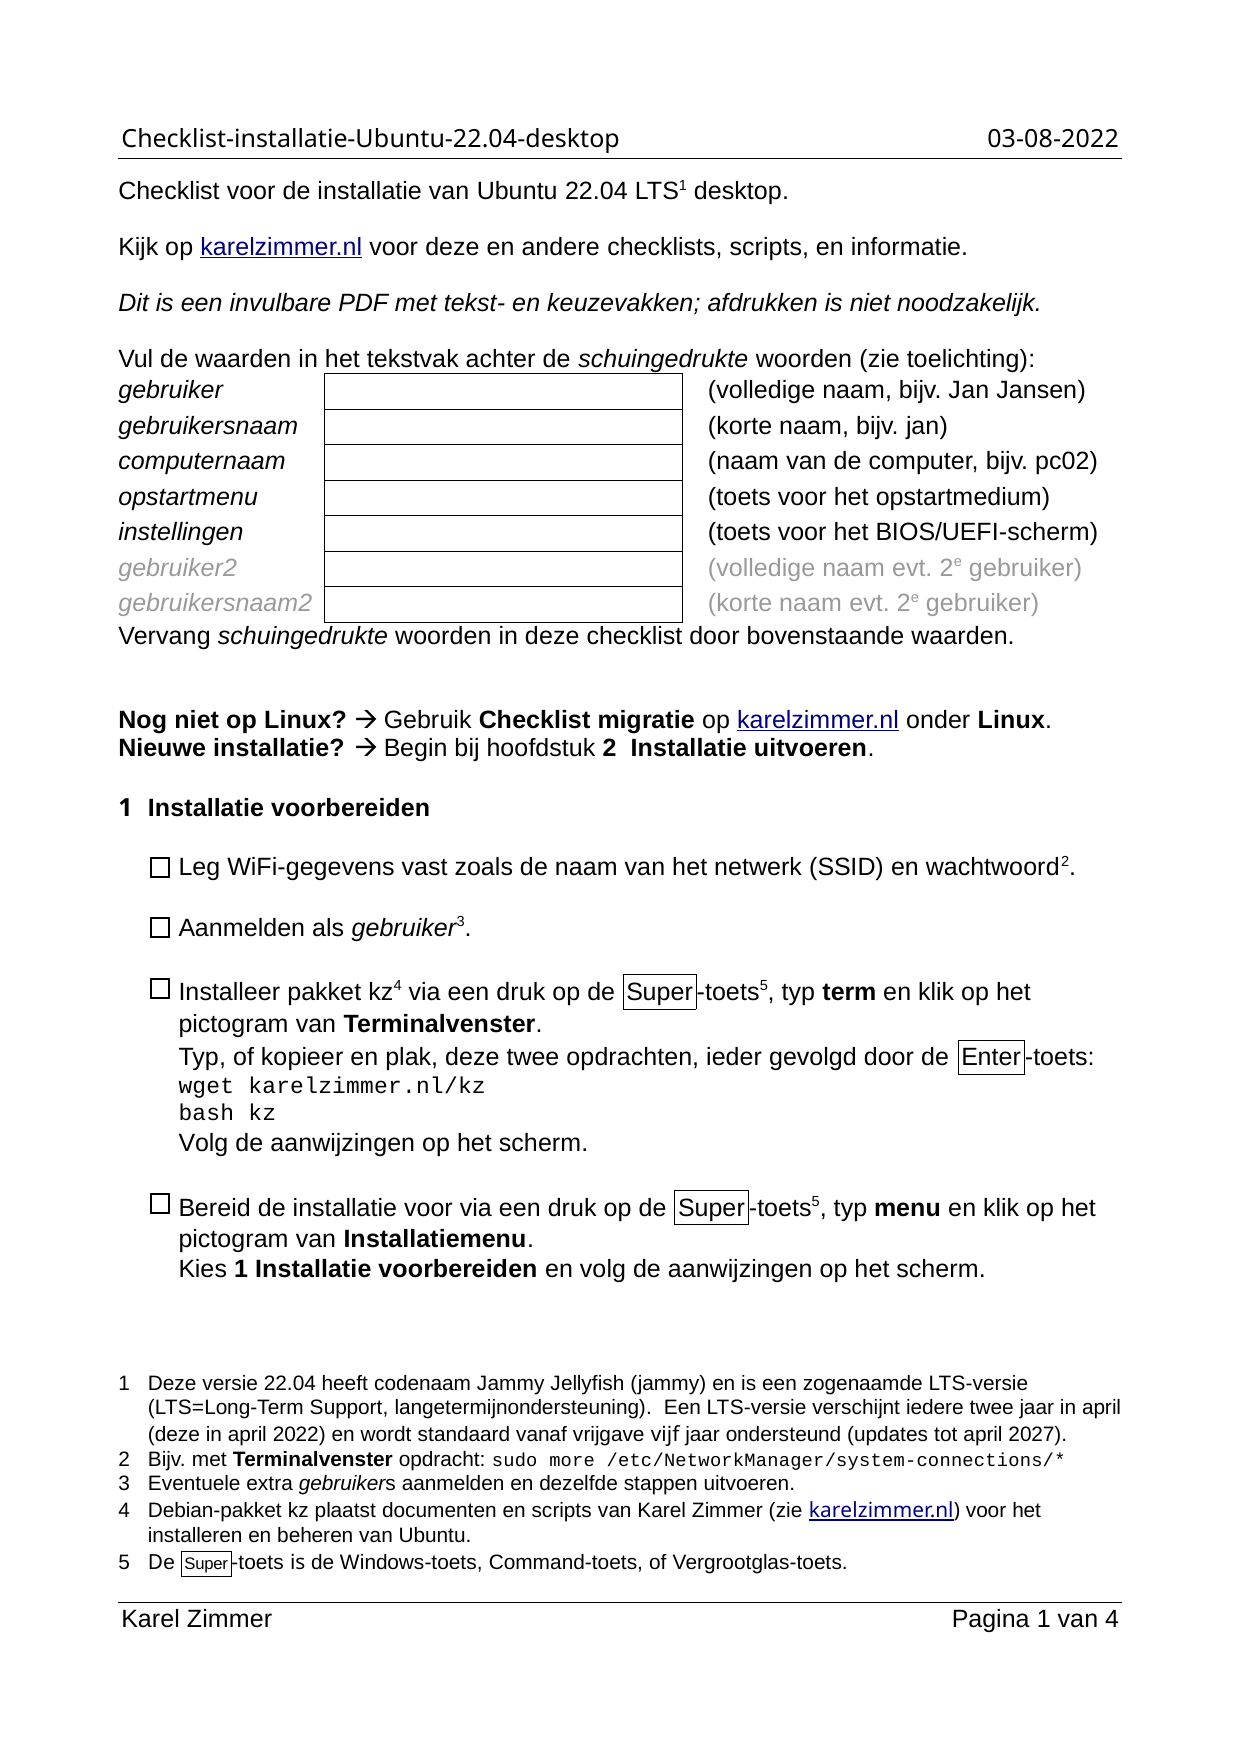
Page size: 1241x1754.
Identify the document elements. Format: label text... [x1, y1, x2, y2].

table_cell [141, 1039, 177, 1128]
text gebruikersnaam [118, 409, 324, 444]
table_cell [141, 973, 177, 1039]
text computernaam [118, 444, 324, 480]
text (toets voor het BIOS/UEFI-scherm) [683, 515, 1122, 551]
text Vervang schuingedrukte woorden in deze checklist door bovenstaande waarden. [118, 622, 1122, 650]
table_cell [141, 1254, 177, 1284]
text Nieuwe installatie?  Begin bij hoofdstuk 2 Installatie uitvoeren. [118, 734, 1122, 762]
text gebruikersnaam2 [118, 586, 324, 622]
table_cell [177, 1159, 1120, 1189]
text Checklist voor de installatie van Ubuntu 22.04 LTS desktop. [118, 177, 1122, 205]
table_cell [177, 943, 1120, 973]
text Nog niet op Linux?  Gebruik Checklist migratie op karelzimmer.nl onder Linux. [118, 706, 1122, 734]
table_header [141, 852, 177, 882]
text (volledige naam, bijv. Jan Jansen) [683, 373, 1122, 409]
text Vul de waarden in het tekstvak achter de schuingedrukte woorden (zie toelichting): [118, 345, 1122, 373]
text opstartmenu [118, 480, 324, 515]
text gebruiker2 [118, 551, 324, 586]
table_cell Volg de aanwijzingen op het scherm. [177, 1128, 1120, 1158]
text (korte naam, bijv. jan) [683, 409, 1122, 444]
table_cell Aanmelden als gebruiker. [177, 913, 1120, 943]
table_cell Kies 1 Installatie voorbereiden en volg de aanwijzingen op het scherm. [177, 1254, 1120, 1284]
text (volledige naam evt. 2e gebruiker) [683, 551, 1122, 586]
table_cell [177, 882, 1120, 913]
table_cell Bereid de installatie voor via een druk op de Super-toets5, typ menu en klik op het pictogram van Installatiemenu. [177, 1189, 1120, 1254]
table_cell [141, 1189, 177, 1254]
text Kijk op karelzimmer.nl voor deze en andere checklists, scripts, en informatie. [118, 233, 1122, 261]
text (naam van de computer, bijv. pc02) [683, 444, 1122, 480]
table_cell [141, 943, 177, 973]
table_cell Typ, of kopieer en plak, deze twee opdrachten, ieder gevolgd door de Enter-toets: wget karelzimmer.nl/kz bash kz [177, 1039, 1120, 1128]
text Dit is een invulbare PDF met tekst- en keuzevakken; afdrukken is niet noodzakelijk. [118, 289, 1122, 317]
table_cell Installeer pakket kz via een druk op de Super-toets, typ term en klik op het pictogram van Terminalvenster. [177, 973, 1120, 1039]
table_cell [141, 1159, 177, 1189]
table_header Leg WiFi-gegevens vast zoals de naam van het netwerk (SSID) en wachtwoord. [177, 852, 1120, 882]
list Installatie voorbereiden [118, 790, 1122, 824]
table_cell [141, 882, 177, 913]
text Deze versie 22.04 heeft codenaam Jammy Jellyfish (jammy) en is een zogenaamde LTS-versie (LTS=Long-Term Support, langetermijnondersteuning). Een LTS-versie verschijnt iedere twee jaar in april (deze in april 2022) en wordt standaard vanaf vrijgave vijf jaar ondersteund (updates tot april 2027). [118, 1372, 1122, 1447]
table_cell [141, 1128, 177, 1158]
table_cell [141, 913, 177, 943]
text instellingen [118, 515, 324, 551]
text gebruiker [118, 373, 324, 409]
text (korte naam evt. 2e gebruiker) [683, 586, 1122, 622]
text (toets voor het opstartmedium) [683, 480, 1122, 515]
